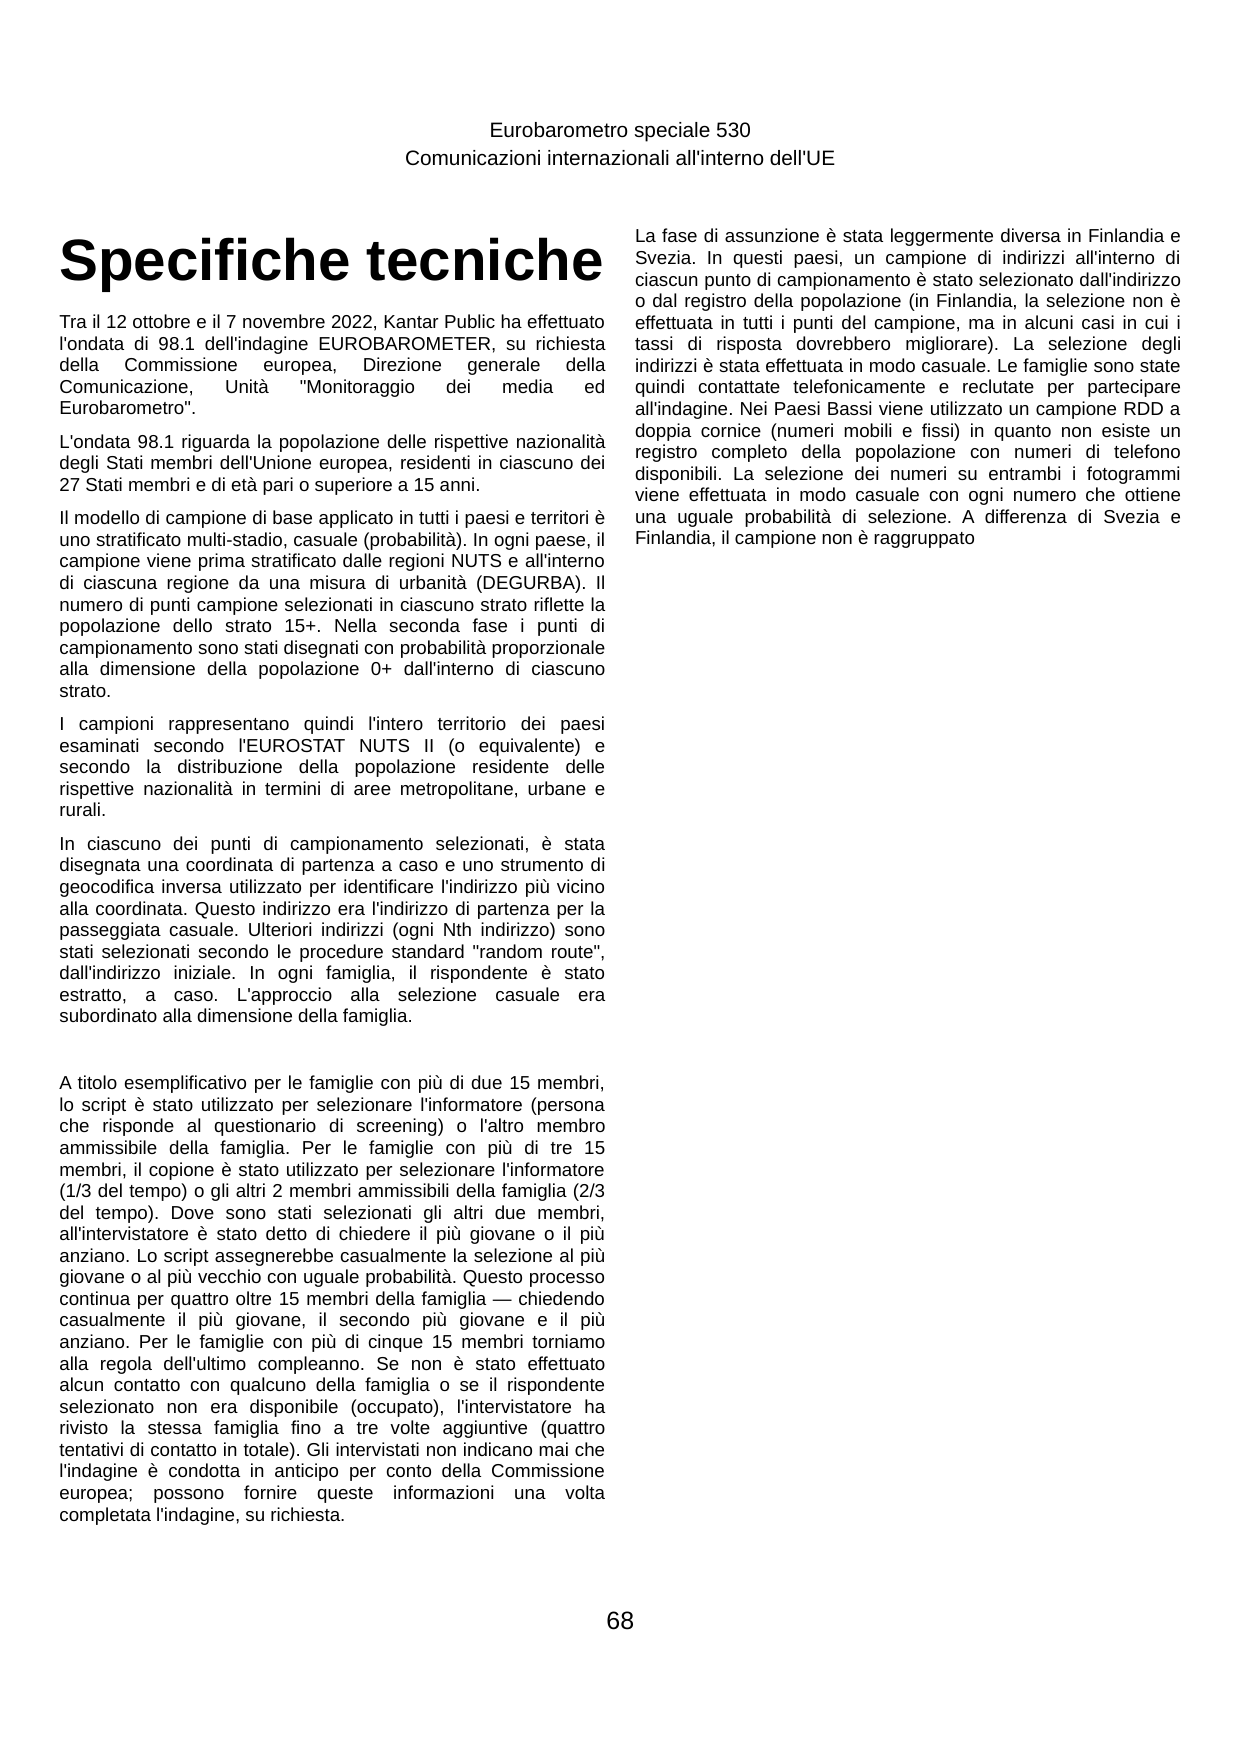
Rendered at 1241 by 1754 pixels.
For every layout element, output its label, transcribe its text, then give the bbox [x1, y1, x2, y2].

text Il modello di campione di base applicato in tutti i paesi e territori è uno stratificato multi-stadio, casuale (probabilità). In ogni paese, il campione viene prima stratificato dalle regioni NUTS e all'interno di ciascuna regione da una misura di urbanità (DEGURBA). Il numero di punti campione selezionati in ciascuno strato riflette la popolazione dello strato 15+. Nella seconda fase i punti di campionamento sono stati disegnati con probabilità proporzionale alla dimensione della popolazione 0+ dall'interno di ciascuno strato. [59, 507, 605, 701]
text Tra il 12 ottobre e il 7 novembre 2022, Kantar Public ha effettuato l'ondata di 98.1 dell'indagine EUROBAROMETER, su richiesta della Commissione europea, Direzione generale della Comunicazione, Unità "Monitoraggio dei media ed Eurobarometro". [59, 311, 605, 419]
subtitle Specifiche tecniche [59, 225, 605, 292]
text I campioni rappresentano quindi l'intero territorio dei paesi esaminati secondo l'EUROSTAT NUTS II (o equivalente) e secondo la distribuzione della popolazione residente delle rispettive nazionalità in termini di aree metropolitane, urbane e rurali. [59, 713, 605, 821]
text A titolo esemplificativo per le famiglie con più di due 15 membri, lo script è stato utilizzato per selezionare l'informatore (persona che risponde al questionario di screening) o l'altro membro ammissibile della famiglia. Per le famiglie con più di tre 15 membri, il copione è stato utilizzato per selezionare l'informatore (1/3 del tempo) o gli altri 2 membri ammissibili della famiglia (2/3 del tempo). Dove sono stati selezionati gli altri due membri, all'intervistatore è stato detto di chiedere il più giovane o il più anziano. Lo script assegnerebbe casualmente la selezione al più giovane o al più vecchio con uguale probabilità. Questo processo continua per quattro oltre 15 membri della famiglia — chiedendo casualmente il più giovane, il secondo più giovane e il più anziano. Per le famiglie con più di cinque 15 membri torniamo alla regola dell'ultimo compleanno. Se non è stato effettuato alcun contatto con qualcuno della famiglia o se il rispondente selezionato non era disponibile (occupato), l'intervistatore ha rivisto la stessa famiglia fino a tre volte aggiuntive (quattro tentativi di contatto in totale). Gli intervistati non indicano mai che l'indagine è condotta in anticipo per conto della Commissione europea; possono fornire queste informazioni una volta completata l'indagine, su richiesta. [59, 1072, 605, 1525]
text L'ondata 98.1 riguarda la popolazione delle rispettive nazionalità degli Stati membri dell'Unione europea, residenti in ciascuno dei 27 Stati membri e di età pari o superiore a 15 anni. [59, 431, 605, 495]
text In ciascuno dei punti di campionamento selezionati, è stata disegnata una coordinata di partenza a caso e uno strumento di geocodifica inversa utilizzato per identificare l'indirizzo più vicino alla coordinata. Questo indirizzo era l'indirizzo di partenza per la passeggiata casuale. Ulteriori indirizzi (ogni Nth indirizzo) sono stati selezionati secondo le procedure standard "random route", dall'indirizzo iniziale. In ogni famiglia, il rispondente è stato estratto, a caso. L'approccio alla selezione casuale era subordinato alla dimensione della famiglia. [59, 833, 605, 1027]
text La fase di assunzione è stata leggermente diversa in Finlandia e Svezia. In questi paesi, un campione di indirizzi all'interno di ciascun punto di campionamento è stato selezionato dall'indirizzo o dal registro della popolazione (in Finlandia, la selezione non è effettuata in tutti i punti del campione, ma in alcuni casi in cui i tassi di risposta dovrebbero migliorare). La selezione degli indirizzi è stata effettuata in modo casuale. Le famiglie sono state quindi contattate telefonicamente e reclutate per partecipare all'indagine. Nei Paesi Bassi viene utilizzato un campione RDD a doppia cornice (numeri mobili e fissi) in quanto non esiste un registro completo della popolazione con numeri di telefono disponibili. La selezione dei numeri su entrambi i fotogrammi viene effettuata in modo casuale con ogni numero che ottiene una uguale probabilità di selezione. A differenza di Svezia e Finlandia, il campione non è raggruppato [635, 225, 1181, 549]
